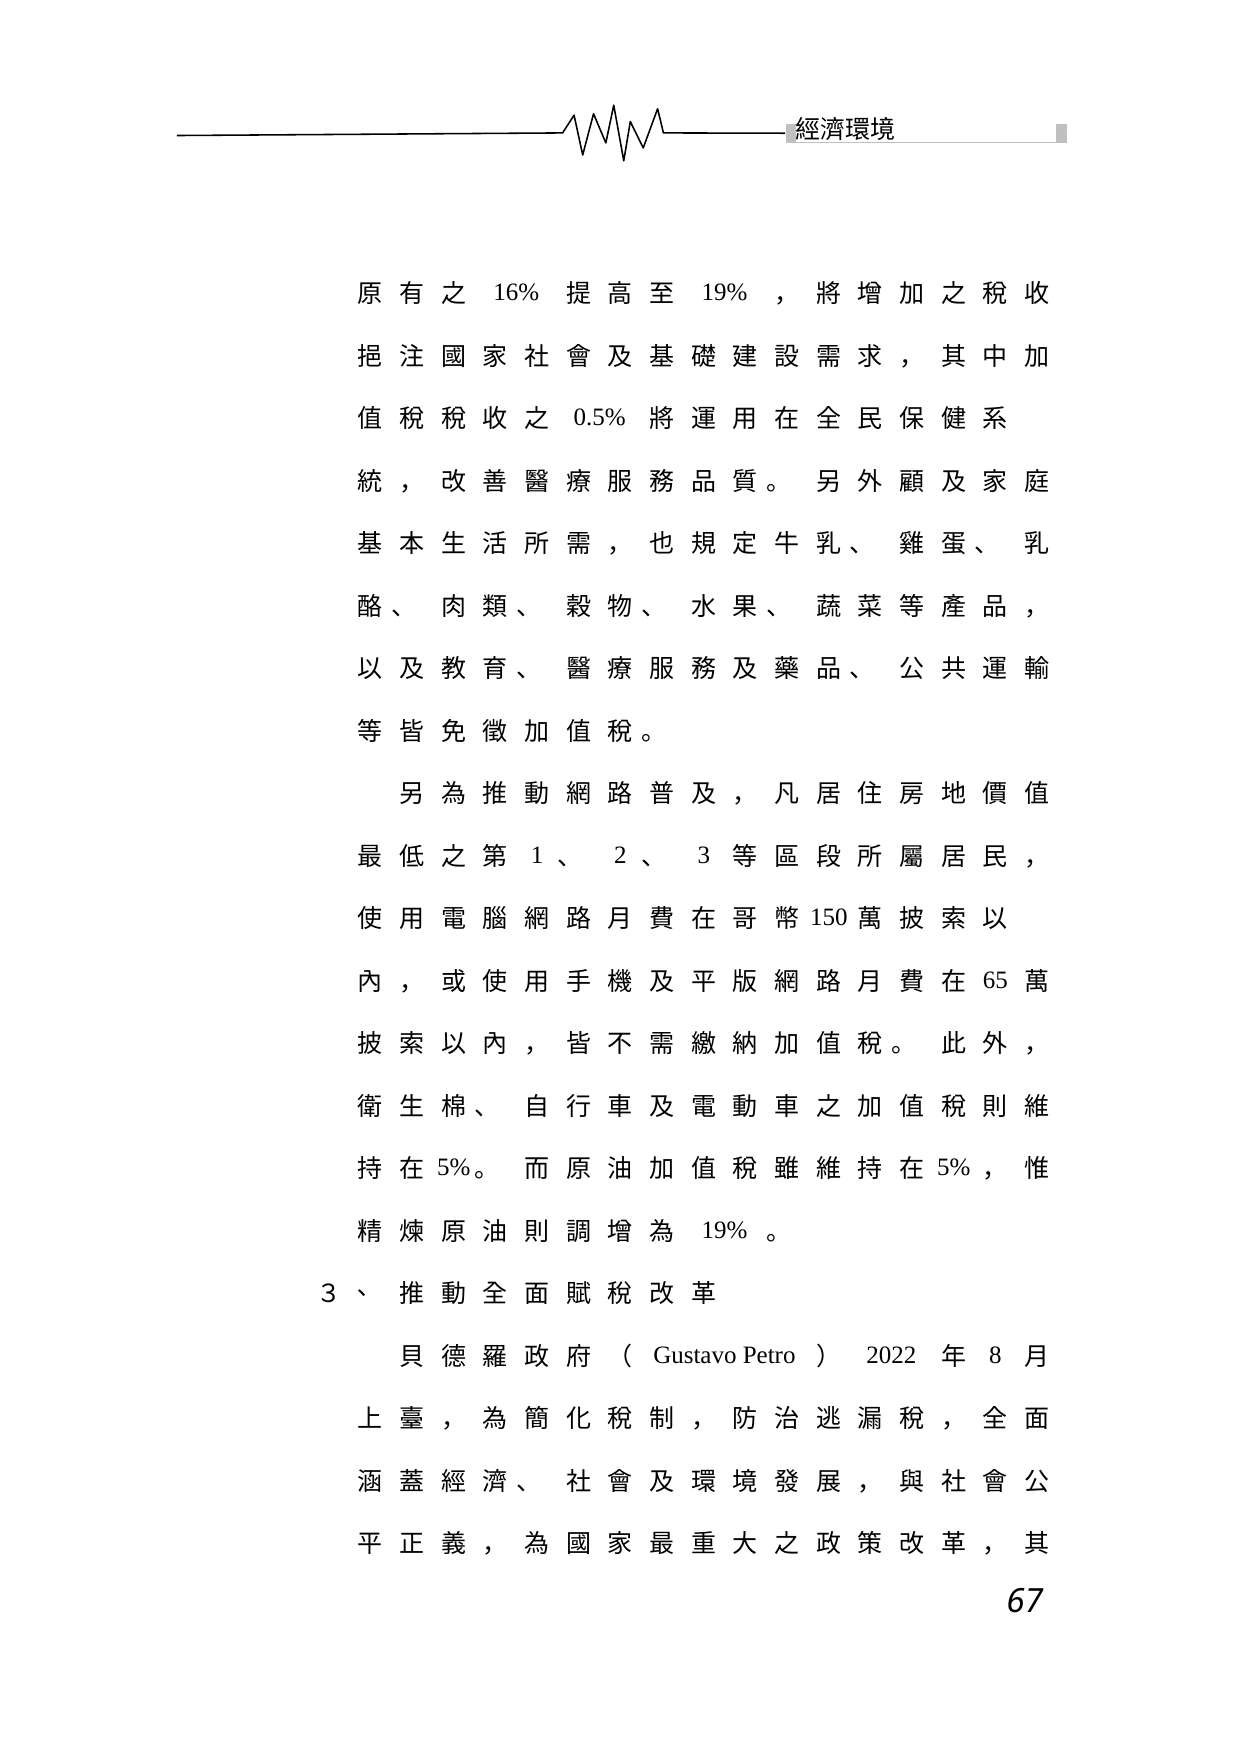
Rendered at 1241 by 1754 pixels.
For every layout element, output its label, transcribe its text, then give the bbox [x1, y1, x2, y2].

text 貝德羅政府（Gustavo Petro）2022年8月上臺，為簡化稅制，防治逃漏稅，全面涵蓋經濟、社會及環境發展，與社會公平正義，為國家最重大之政策改革，其 [330, 1313, 1058, 1563]
text 另為推動網路普及，凡居住房地價值最低之第1、2、3等區段所屬居民，使用電腦網路月費在哥幣150萬披索以內，或使用手機及平版網路月費在65萬披索以內，皆不需繳納加值稅。此外，衛生棉、自行車及電動車之加值稅則維持在5%。而原油加值稅雖維持在5%，惟精煉原油則調增為19%。 [330, 750, 1058, 1250]
text 原有之16%提高至19%，將增加之稅收挹注國家社會及基礎建設需求，其中加值稅稅收之0.5%將運用在全民保健系統，改善醫療服務品質。另外顧及家庭基本生活所需，也規定牛乳、雞蛋、乳酪、肉類、穀物、水果、蔬菜等產品，以及教育、醫療服務及藥品、公共運輸等皆免徵加值稅。 [330, 250, 1058, 750]
text ３、推動全面賦稅改革 [281, 1250, 1058, 1313]
